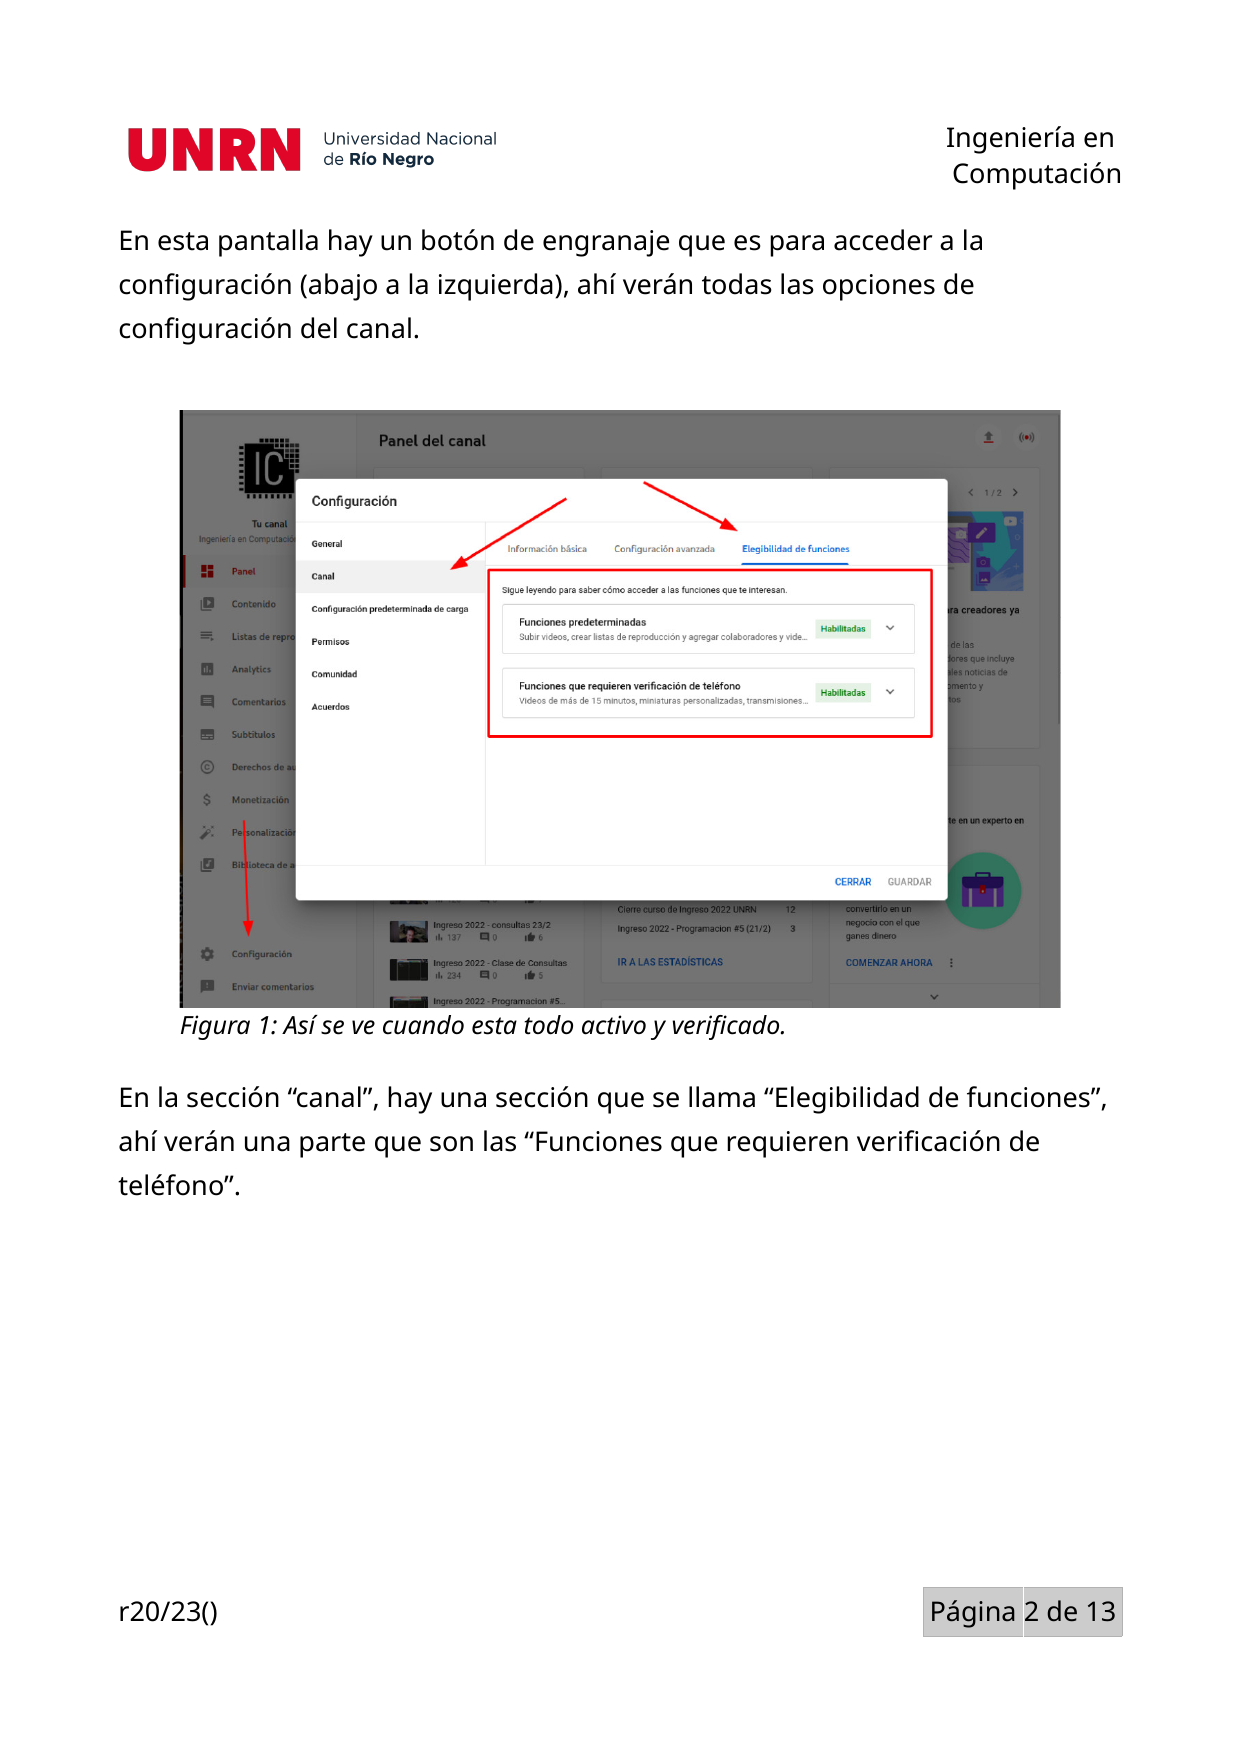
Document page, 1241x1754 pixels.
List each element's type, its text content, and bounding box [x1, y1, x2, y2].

text Figura 1: Así se ve cuando esta todo activo y verificado. [179, 1008, 1061, 1041]
text En la sección “canal”, hay una sección que se llama “Elegibilidad de funciones”, ahí verán una parte que son las “Funciones que requieren verificación de teléfono”. [118, 368, 1122, 1203]
text En esta pantalla hay un botón de engranaje que es para acceder a la configuración (abajo a la izquierda), ahí verán todas las opciones de configuración del canal. [118, 221, 1122, 347]
picture [179, 410, 1061, 1008]
picture [118, 118, 505, 180]
